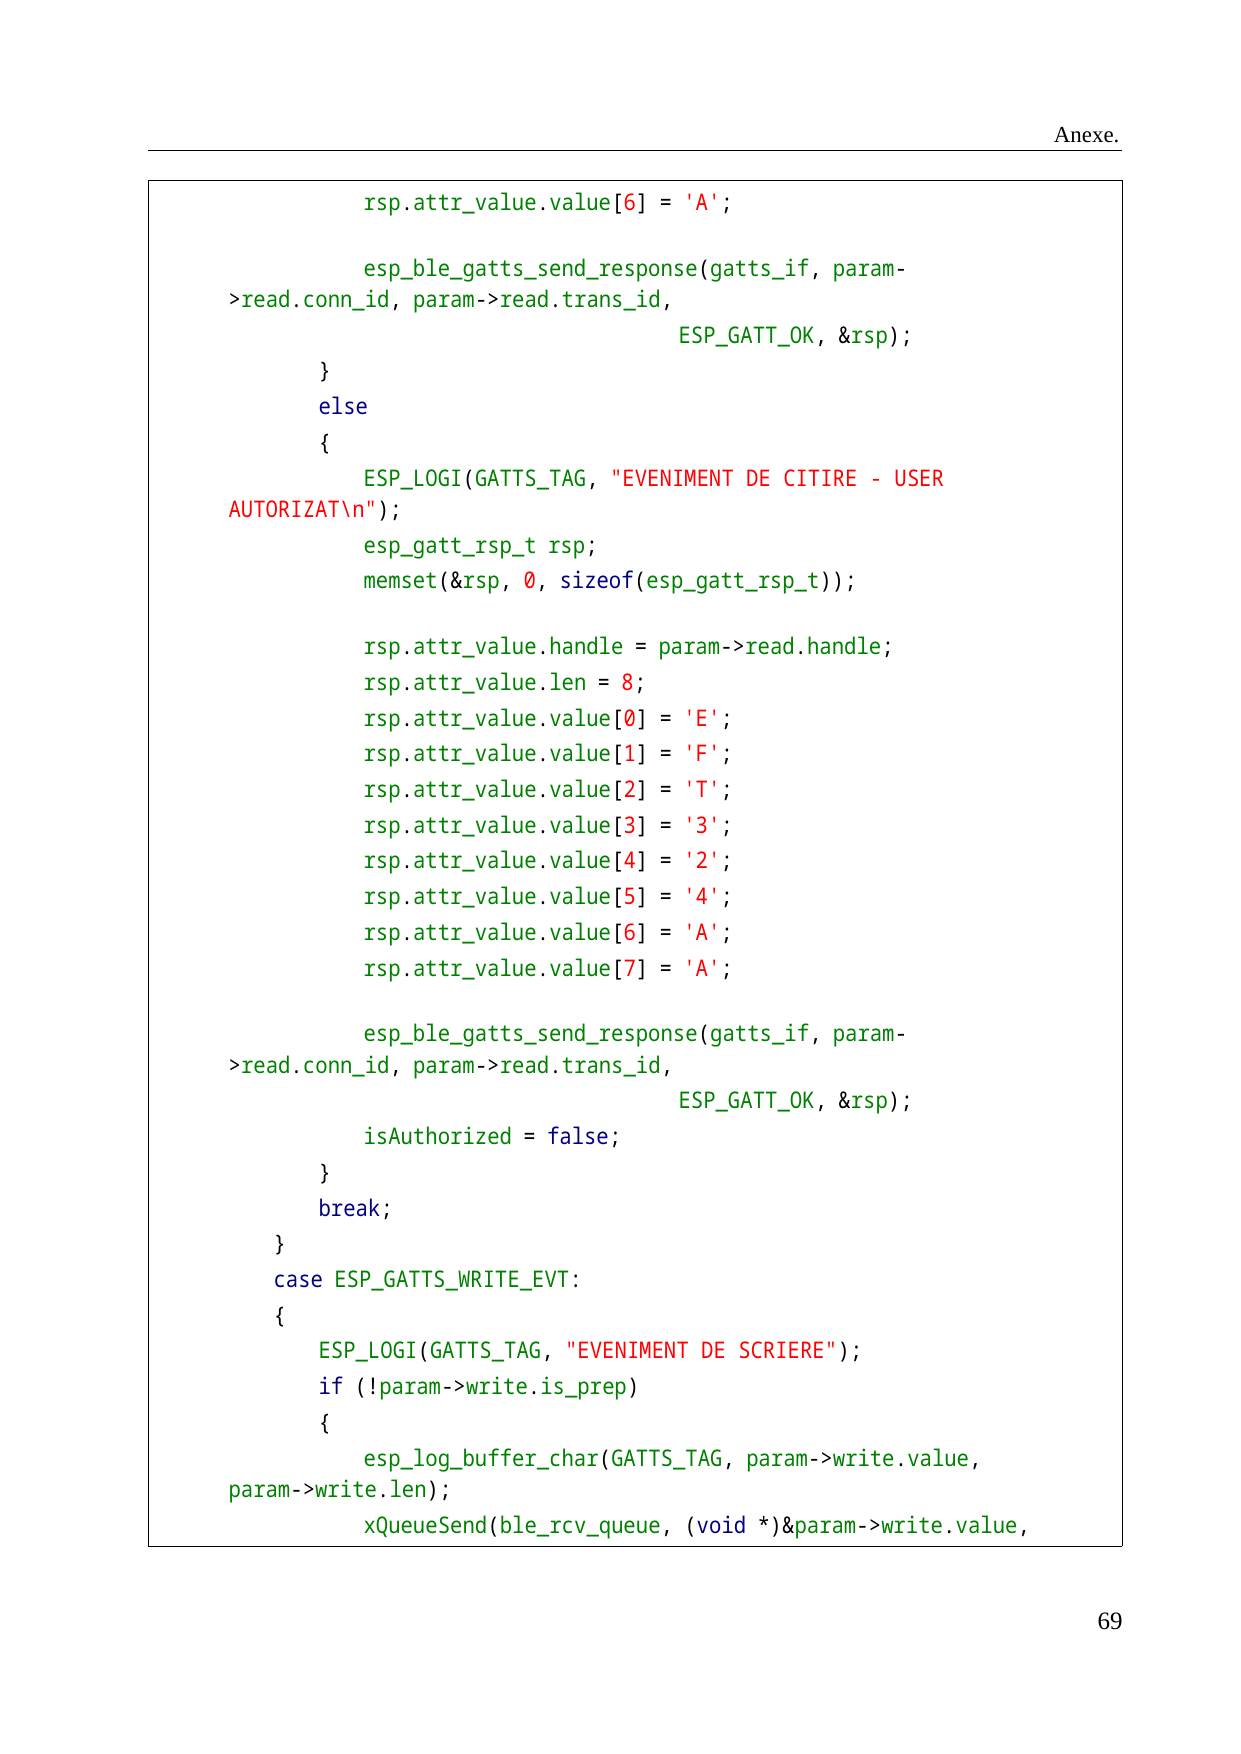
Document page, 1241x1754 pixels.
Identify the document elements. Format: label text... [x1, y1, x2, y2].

table_header rsp.attr_value.value[6] = 'A'; esp_ble_gatts_send_response(gatts_if, param->read.conn_id, param->read.trans_id, ESP_GATT_OK, &rsp); } else { ESP_LOGI(GATTS_TAG, "EVENIMENT DE CITIRE - USER AUTORIZAT\n"); esp_gatt_rsp_t rsp; memset(&rsp, 0, sizeof(esp_gatt_rsp_t)); rsp.attr_value.handle = param->read.handle; rsp.attr_value.len = 8; rsp.attr_value.value[0] = 'E'; rsp.attr_value.value[1] = 'F'; rsp.attr_value.value[2] = 'T'; rsp.attr_value.value[3] = '3'; rsp.attr_value.value[4] = '2'; rsp.attr_value.value[5] = '4'; rsp.attr_value.value[6] = 'A'; rsp.attr_value.value[7] = 'A'; esp_ble_gatts_send_response(gatts_if, param->read.conn_id, param->read.trans_id, ESP_GATT_OK, &rsp); isAuthorized = false; } break; } case ESP_GATTS_WRITE_EVT: { ESP_LOGI(GATTS_TAG, "EVENIMENT DE SCRIERE"); if (!param->write.is_prep) { esp_log_buffer_char(GATTS_TAG, param->write.value, param->write.len); xQueueSend(ble_rcv_queue, (void *)&param->write.value, [149, 181, 1122, 1546]
